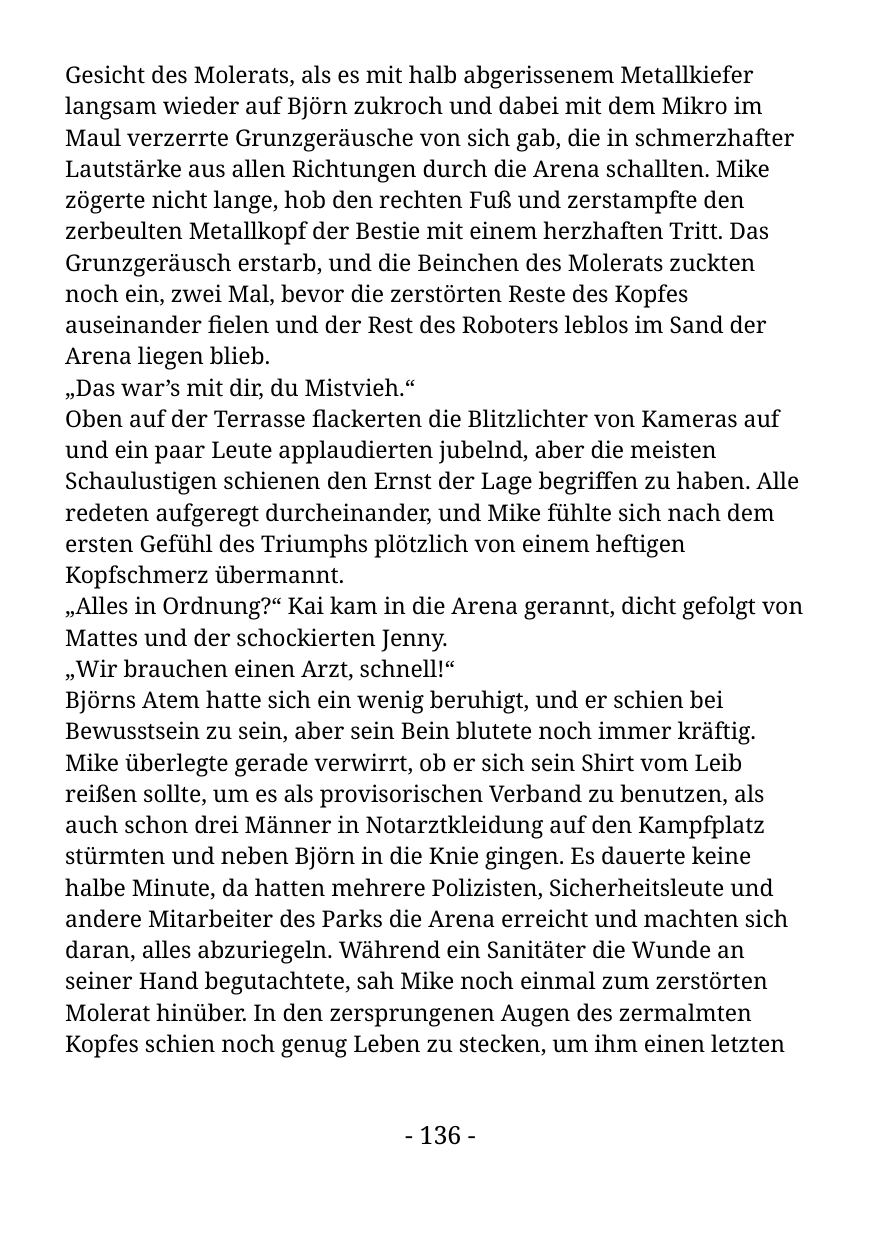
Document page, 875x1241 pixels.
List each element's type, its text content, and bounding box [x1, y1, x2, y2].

text Gesicht des Molerats, als es mit halb abgerissenem Metallkiefer langsam wieder auf Björn zukroch und dabei mit dem Mikro im Maul verzerrte Grunzgeräusche von sich gab, die in schmerzhafter Lautstärke aus allen Richtungen durch die Arena schallten. Mike zögerte nicht lange, hob den rechten Fuß und zerstampfte den zerbeulten Metallkopf der Bestie mit einem herzhaften Tritt. Das Grunzgeräusch erstarb, und die Beinchen des Molerats zuckten noch ein, zwei Mal, bevor die zerstörten Reste des Kopfes auseinander fielen und der Rest des Roboters leblos im Sand der Arena liegen blieb. „Das war’s mit dir, du Mistvieh.“ Oben auf der Terrasse flackerten die Blitzlichter von Kameras auf und ein paar Leute applaudierten jubelnd, aber die meisten Schaulustigen schienen den Ernst der Lage begriffen zu haben. Alle redeten aufgeregt durcheinander, und Mike fühlte sich nach dem ersten Gefühl des Triumphs plötzlich von einem heftigen Kopfschmerz übermannt. „Alles in Ordnung?“ Kai kam in die Arena gerannt, dicht gefolgt von Mattes und der schockierten Jenny. „Wir brauchen einen Arzt, schnell!“ Björns Atem hatte sich ein wenig beruhigt, und er schien bei Bewusstsein zu sein, aber sein Bein blutete noch immer kräftig. Mike überlegte gerade verwirrt, ob er sich sein Shirt vom Leib reißen sollte, um es als provisorischen Verband zu benutzen, als auch schon drei Männer in Notarztkleidung auf den Kampfplatz stürmten und neben Björn in die Knie gingen. Es dauerte keine halbe Minute, da hatten mehrere Polizisten, Sicherheitsleute und andere Mitarbeiter des Parks die Arena erreicht und machten sich daran, alles abzuriegeln. Während ein Sanitäter die Wunde an seiner Hand begutachtete, sah Mike noch einmal zum zerstörten Molerat hinüber. In den zersprungenen Augen des zermalmten Kopfes schien noch genug Leben zu stecken, um ihm einen letzten [65, 59, 809, 1059]
